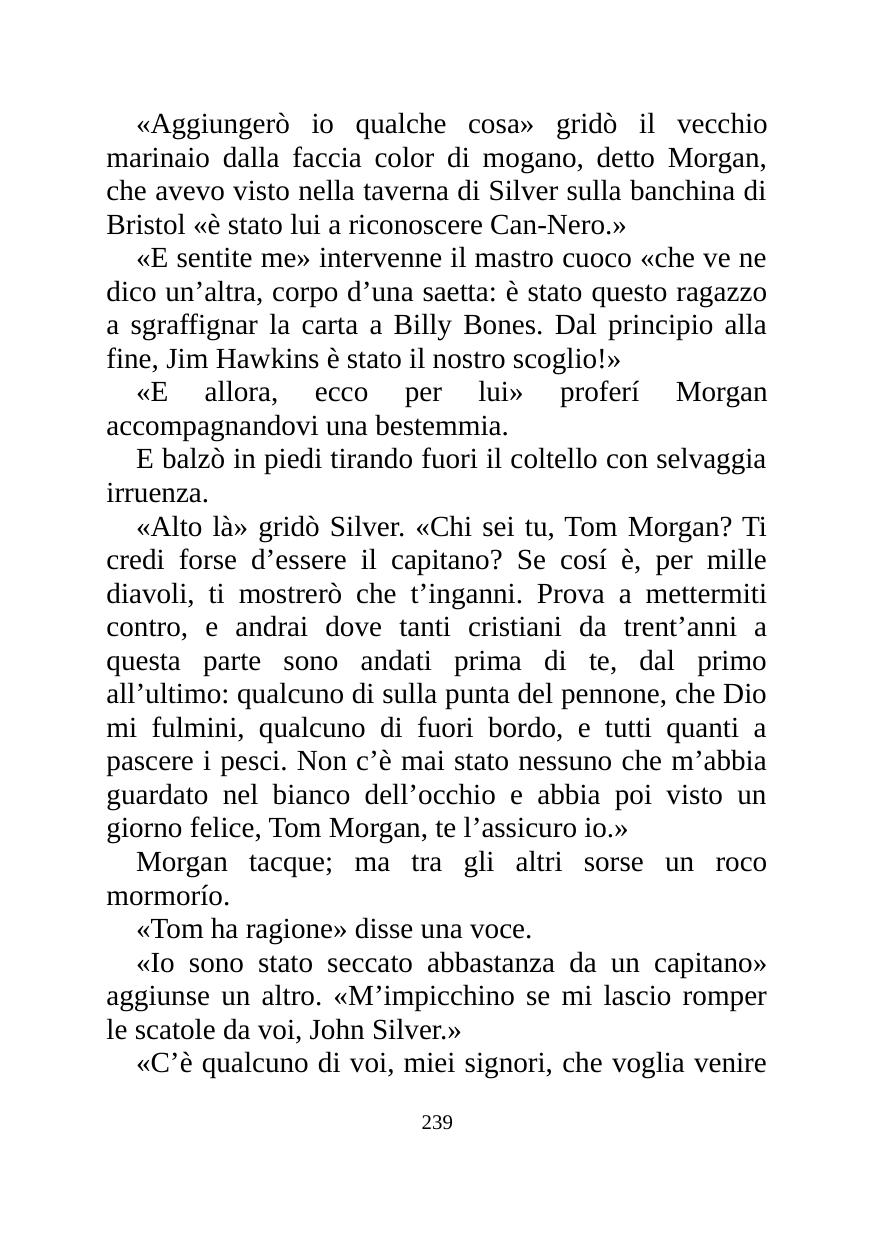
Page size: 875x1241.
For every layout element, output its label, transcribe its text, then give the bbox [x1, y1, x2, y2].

text Morgan tacque; ma tra gli altri sorse un roco mormorío. [106, 844, 768, 911]
text «C’è qualcuno di voi, miei signori, che voglia venire [106, 1045, 768, 1079]
text «Io sono stato seccato abbastanza da un capitano» aggiunse un altro. «M’impicchino se mi lascio romper le scatole da voi, John Silver.» [106, 945, 768, 1045]
text «E sentite me» intervenne il mastro cuoco «che ve ne dico un’altra, corpo d’una saetta: è stato questo ragazzo a sgraffignar la carta a Billy Bones. Dal principio alla fine, Jim Hawkins è stato il nostro scoglio!» [106, 240, 768, 374]
text «E allora, ecco per lui» proferí Morgan accompagnandovi una bestemmia. [106, 374, 768, 442]
text «Alto là» gridò Silver. «Chi sei tu, Tom Morgan? Ti credi forse d’essere il capitano? Se cosí è, per mille diavoli, ti mostrerò che t’inganni. Prova a mettermiti contro, e andrai dove tanti cristiani da trent’anni a questa parte sono andati prima di te, dal primo all’ultimo: qualcuno di sulla punta del pennone, che Dio mi fulmini, qualcuno di fuori bordo, e tutti quanti a pascere i pesci. Non c’è mai stato nessuno che m’abbia guardato nel bianco dell’occhio e abbia poi visto un giorno felice, Tom Morgan, te l’assicuro io.» [106, 509, 768, 844]
text E balzò in piedi tirando fuori il coltello con selvaggia irruenza. [106, 442, 768, 509]
text «Aggiungerò io qualche cosa» gridò il vecchio marinaio dalla faccia color di mogano, detto Morgan, che avevo visto nella taverna di Silver sulla banchina di Bristol «è stato lui a riconoscere Can-Nero.» [106, 106, 768, 240]
text «Tom ha ragione» disse una voce. [106, 911, 768, 945]
